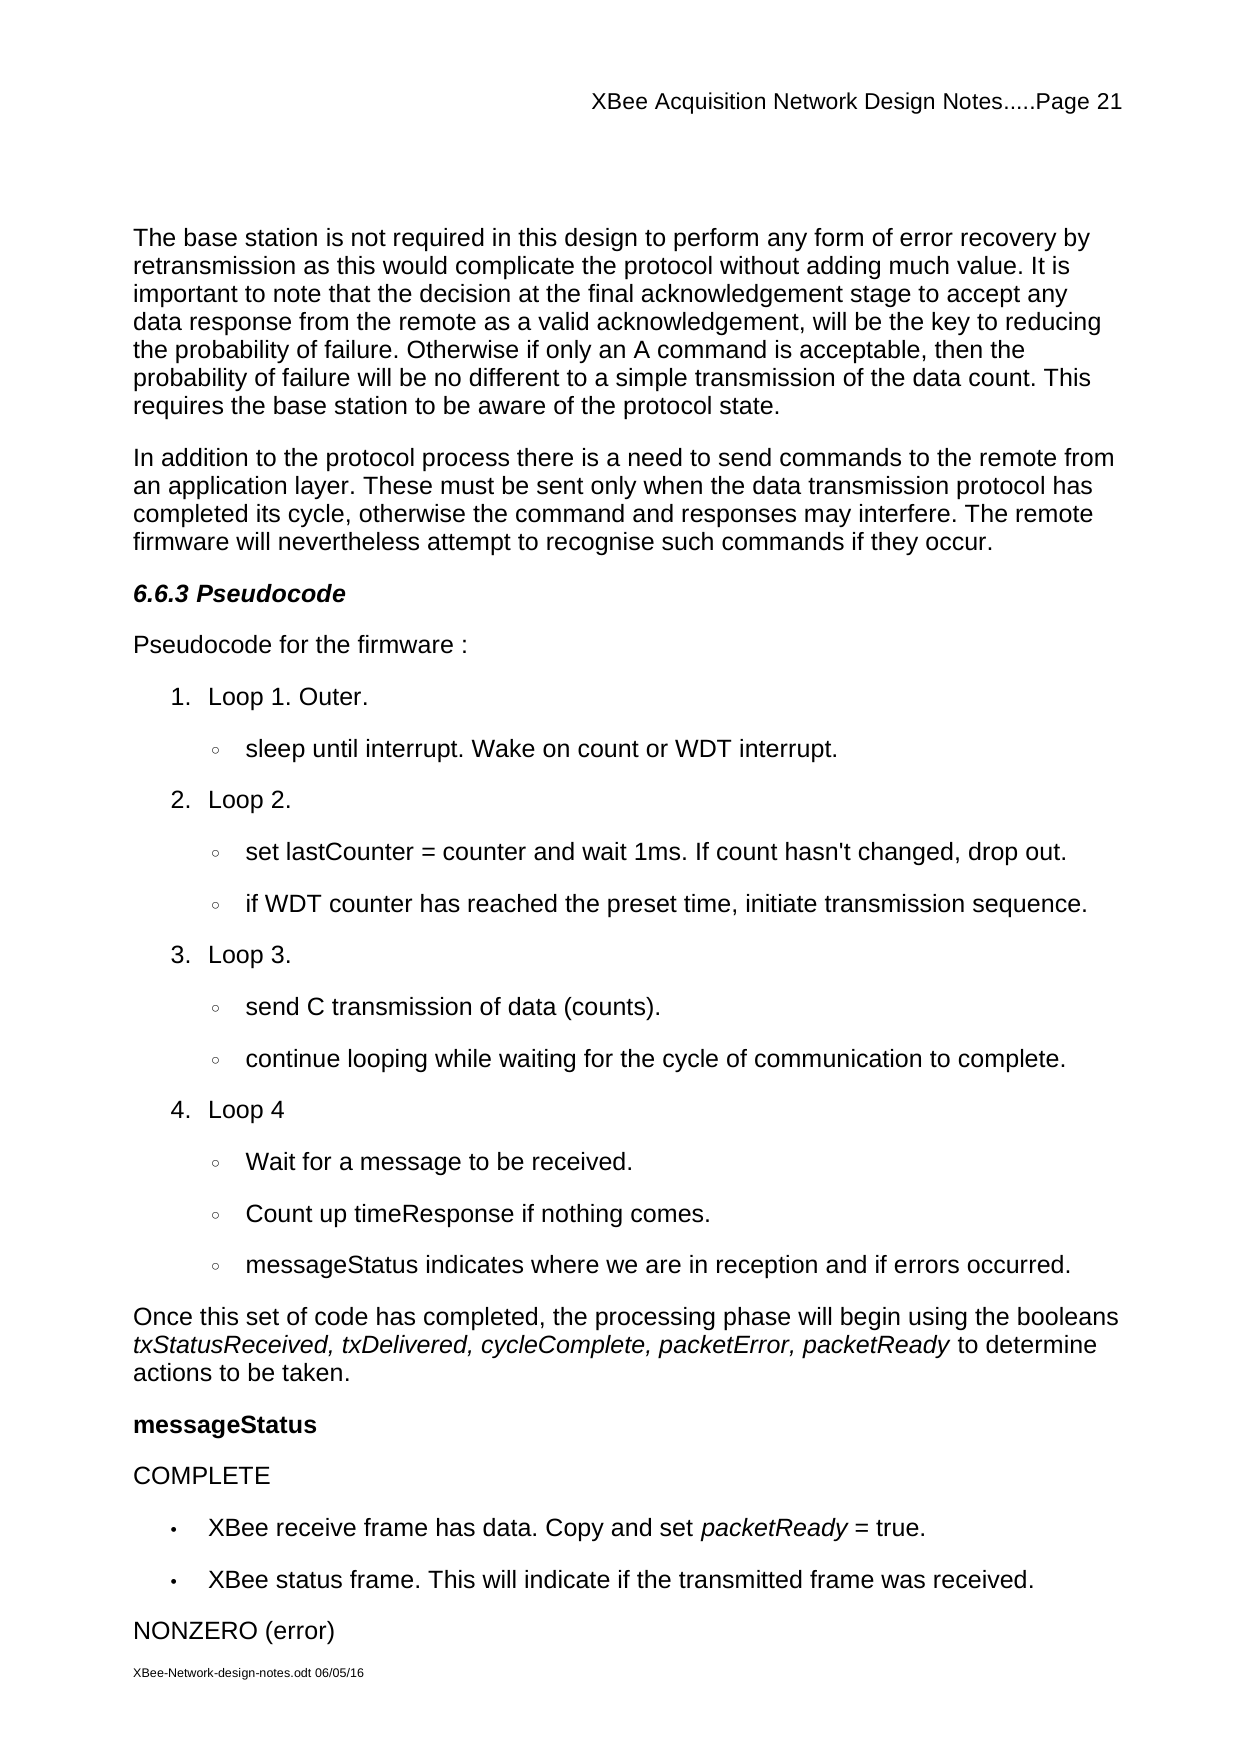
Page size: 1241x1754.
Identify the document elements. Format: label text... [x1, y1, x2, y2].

list Count up timeResponse if nothing comes. [208, 1199, 1123, 1227]
list set lastCounter = counter and wait 1ms. If count hasn't changed, drop out. [208, 838, 1123, 866]
text COMPLETE [133, 1462, 1123, 1490]
list Loop 3. [170, 941, 1123, 969]
text In addition to the protocol process there is a need to send commands to the remote from an application layer. These must be sent only when the data transmission protocol has completed its cycle, otherwise the command and responses may interfere. The remote firmware will nevertheless attempt to recognise such commands if they occur. [133, 444, 1123, 556]
text The base station is not required in this design to perform any form of error recovery by retransmission as this would complicate the protocol without adding much value. It is important to note that the decision at the final acknowledgement stage to accept any data response from the remote as a valid acknowledgement, will be the key to reducing the probability of failure. Otherwise if only an A command is acceptable, then the probability of failure will be no different to a simple transmission of the data count. This requires the base station to be aware of the protocol state. [133, 224, 1123, 420]
text Once this set of code has completed, the processing phase will begin using the booleans txStatusReceived, txDelivered, cycleComplete, packetError, packetReady to determine actions to be taken. [133, 1303, 1123, 1387]
text NONZERO (error) [133, 1617, 1123, 1645]
text messageStatus [133, 1411, 1123, 1438]
list continue looping while waiting for the cycle of communication to complete. [208, 1044, 1123, 1072]
subtitle Pseudocode [133, 579, 1123, 607]
list Loop 2. [170, 786, 1123, 814]
list if WDT counter has reached the preset time, initiate transmission sequence. [208, 889, 1123, 917]
list XBee receive frame has data. Copy and set packetReady = true. [170, 1514, 1123, 1542]
text Pseudocode for the firmware : [133, 631, 1123, 659]
list Wait for a message to be received. [208, 1148, 1123, 1176]
list messageStatus indicates where we are in reception and if errors occurred. [208, 1251, 1123, 1279]
list send C transmission of data (counts). [208, 993, 1123, 1021]
list sleep until interrupt. Wake on count or WDT interrupt. [208, 734, 1123, 762]
list Loop 4 [170, 1096, 1123, 1124]
list Loop 1. Outer. [170, 683, 1123, 711]
list XBee status frame. This will indicate if the transmitted frame was received. [170, 1566, 1123, 1593]
